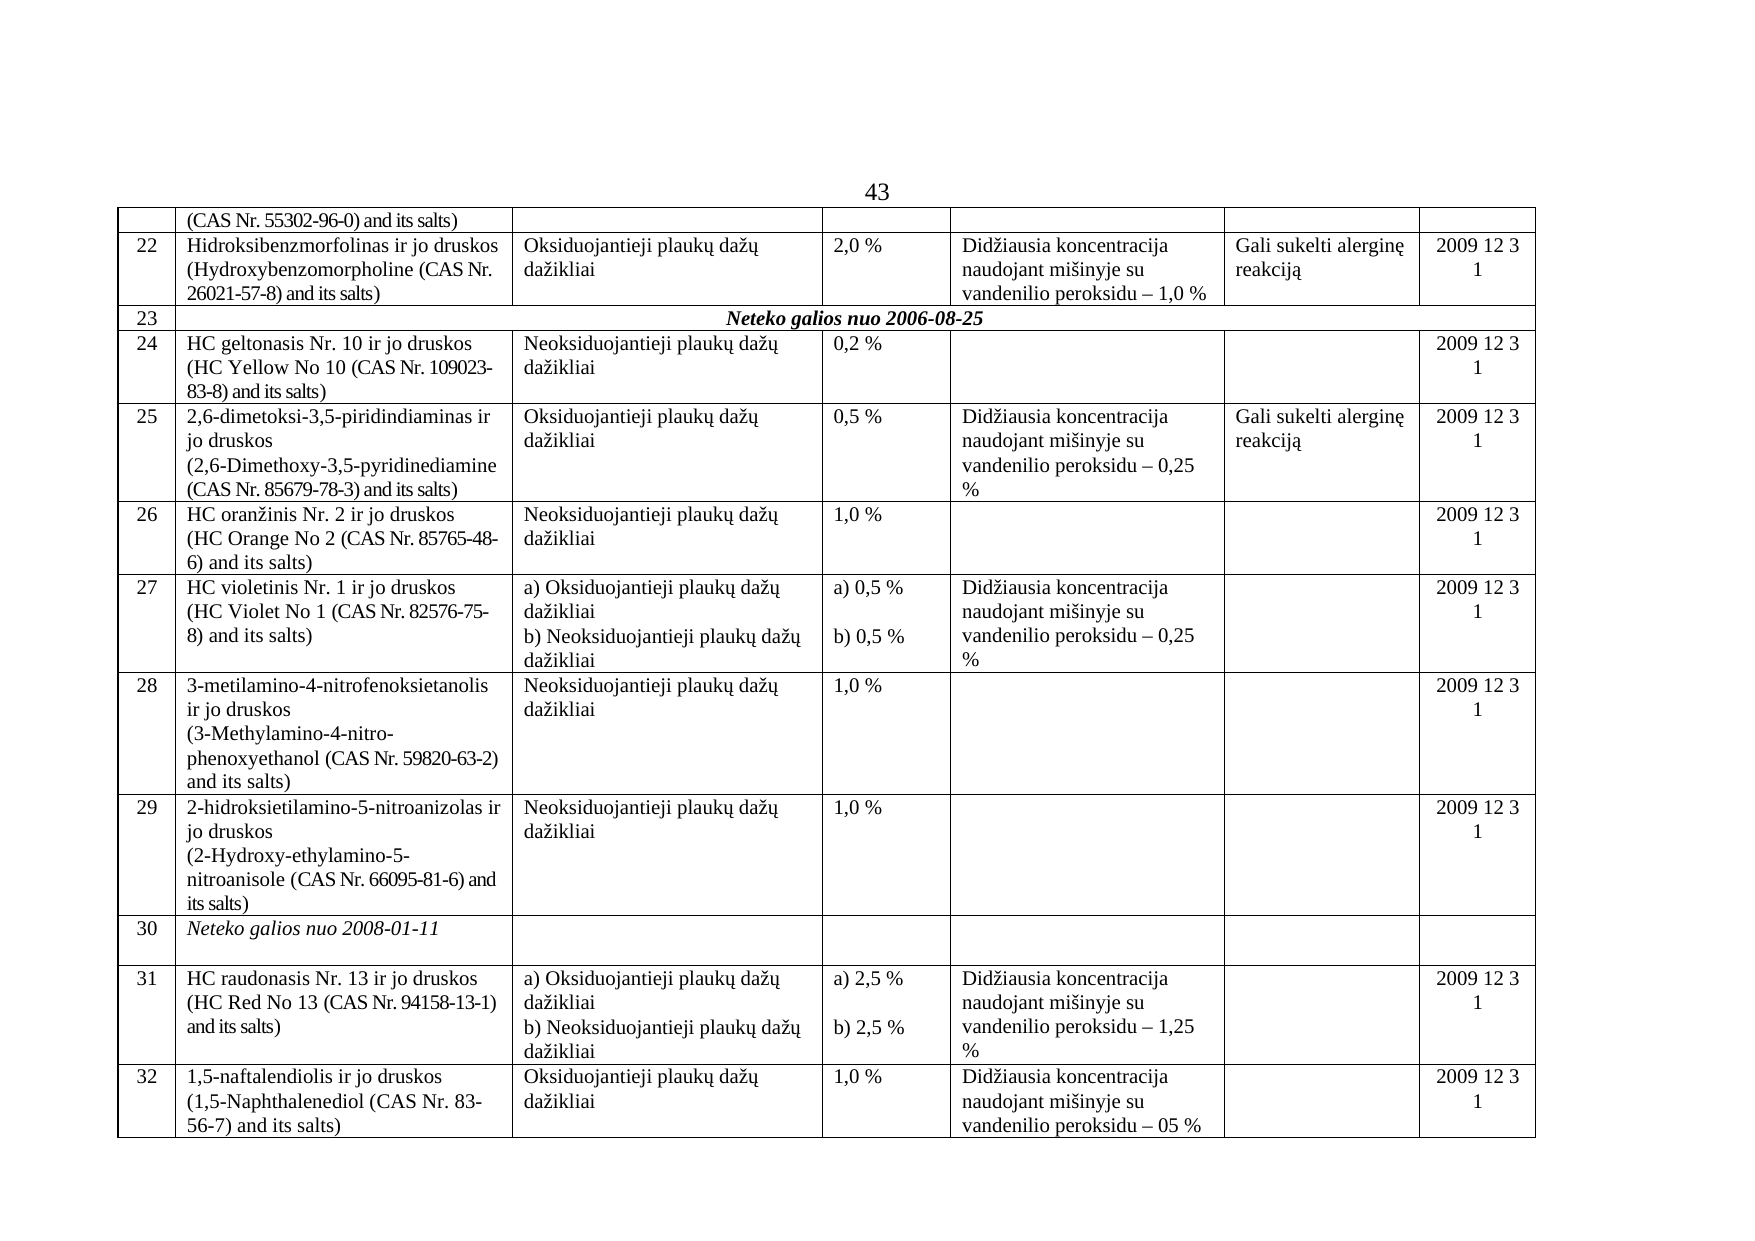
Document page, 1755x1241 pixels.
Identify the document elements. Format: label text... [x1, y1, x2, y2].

table_cell [951, 331, 1224, 403]
table_cell 30 [119, 916, 175, 965]
table_cell Didžiausia koncentracija naudojant mišinyje su vandenilio peroksidu – 05 % [951, 1065, 1224, 1137]
table_cell [1225, 966, 1419, 1063]
table_cell Oksiduojantieji plaukų dažų dažikliai [513, 404, 822, 501]
table_cell HC raudonasis Nr. 13 ir jo druskos (HC Red No 13 (CAS Nr. 94158-13-1) and its salts) [176, 966, 512, 1063]
table_cell 2009 12 31 [1420, 795, 1535, 915]
table_cell Hidroksibenzmorfolinas ir jo druskos (Hydroxybenzomorpholine (CAS Nr. 26021-57-8) and its salts) [176, 233, 512, 305]
table_cell [513, 208, 822, 232]
table_cell Didžiausia koncentracija naudojant mišinyje su vandenilio peroksidu – 0,25 % [951, 404, 1224, 501]
table_cell 29 [119, 795, 175, 915]
table_cell HC oranžinis Nr. 2 ir jo druskos (HC Orange No 2 (CAS Nr. 85765-48-6) and its salts) [176, 502, 512, 574]
table_cell [951, 673, 1224, 793]
table_cell 2009 12 31 [1420, 1065, 1535, 1137]
table_cell [1225, 795, 1419, 915]
table_cell 25 [119, 404, 175, 501]
table_cell Didžiausia koncentracija naudojant mišinyje su vandenilio peroksidu – 0,25 % [951, 575, 1224, 672]
table_cell 32 [119, 1065, 175, 1137]
table_cell Gali sukelti alerginę reakciją [1225, 404, 1419, 501]
table_cell HC violetinis Nr. 1 ir jo druskos (HC Violet No 1 (CAS Nr. 82576-75-8) and its salts) [176, 575, 512, 672]
table_cell Neoksiduojantieji plaukų dažų dažikliai [513, 673, 822, 793]
table_cell 1,0 % [823, 502, 950, 574]
table_cell (CAS Nr. 55302-96-0) and its salts) [176, 208, 512, 232]
table_cell [951, 916, 1224, 965]
table_cell [1225, 1065, 1419, 1137]
table_cell 24 [119, 331, 175, 403]
table_cell a) Oksiduojantieji plaukų dažų dažikliai [513, 966, 822, 1014]
table_cell [951, 208, 1224, 232]
table_cell 2,0 % [823, 233, 950, 305]
table_cell b) Neoksiduojantieji plaukų dažų dažikliai [513, 1014, 822, 1063]
table_cell Neteko galios nuo 2008-01-11 [176, 916, 512, 965]
table_cell [1225, 673, 1419, 793]
table_cell [119, 208, 175, 232]
table_cell Oksiduojantieji plaukų dažų dažikliai [513, 1065, 822, 1137]
table_cell a) 0,5 % [823, 575, 950, 623]
table_cell a) Oksiduojantieji plaukų dažų dažikliai [513, 575, 822, 623]
table_cell Didžiausia koncentracija naudojant mišinyje su vandenilio peroksidu – 1,0 % [951, 233, 1224, 305]
table_cell 28 [119, 673, 175, 793]
table_cell b) Neoksiduojantieji plaukų dažų dažikliai [513, 623, 822, 672]
table_cell [1420, 208, 1535, 232]
table_cell 1,5-naftalendiolis ir jo druskos (1,5-Naphthalenediol (CAS Nr. 83-56-7) and its salts) [176, 1065, 512, 1137]
table_cell 2009 12 31 [1420, 233, 1535, 305]
table_cell 0,5 % [823, 404, 950, 501]
table_cell Neoksiduojantieji plaukų dažų dažikliai [513, 502, 822, 574]
table_cell [823, 208, 950, 232]
table_cell HC geltonasis Nr. 10 ir jo druskos (HC Yellow No 10 (CAS Nr. 109023-83-8) and its salts) [176, 331, 512, 403]
table_cell 2,6-dimetoksi-3,5-piridindiaminas ir jo druskos (2,6-Dimethoxy-3,5-pyridinediamine (CAS Nr. 85679-78-3) and its salts) [176, 404, 512, 501]
table_cell 2009 12 31 [1420, 575, 1535, 672]
table_cell 2009 12 31 [1420, 404, 1535, 501]
table_cell 2-hidroksietilamino-5-nitroanizolas ir jo druskos (2-Hydroxy-ethylamino-5-nitroanisole (CAS Nr. 66095-81-6) and its salts) [176, 795, 512, 915]
table_cell 0,2 % [823, 331, 950, 403]
table_cell [1420, 916, 1535, 965]
table_cell [1225, 331, 1419, 403]
table_cell 2009 12 31 [1420, 673, 1535, 793]
table_cell 3-metilamino-4-nitrofenoksietanolis ir jo druskos (3-Methylamino-4-nitro-phenoxyethanol (CAS Nr. 59820-63-2) and its salts) [176, 673, 512, 793]
table_cell 2009 12 31 [1420, 331, 1535, 403]
table_cell 23 [119, 306, 175, 330]
table_cell [823, 916, 950, 940]
table_cell [1225, 502, 1419, 574]
table_cell 26 [119, 502, 175, 574]
table_cell 22 [119, 233, 175, 305]
table_cell Gali sukelti alerginę reakciją [1225, 233, 1419, 305]
table_cell 1,0 % [823, 1065, 950, 1137]
table_cell 1,0 % [823, 673, 950, 793]
table_cell Didžiausia koncentracija naudojant mišinyje su vandenilio peroksidu – 1,25 % [951, 966, 1224, 1063]
table_cell 27 [119, 575, 175, 672]
table_cell [1225, 575, 1419, 672]
table_cell [823, 940, 950, 965]
table_cell [951, 795, 1224, 915]
table_cell 2009 12 31 [1420, 966, 1535, 1063]
table_cell [1225, 916, 1419, 965]
table_cell 31 [119, 966, 175, 1063]
table_cell a) 2,5 % [823, 966, 950, 1014]
table_cell [513, 940, 822, 965]
table_cell Oksiduojantieji plaukų dažų dažikliai [513, 233, 822, 305]
table_cell 1,0 % [823, 795, 950, 915]
table_cell [513, 916, 822, 940]
table_cell b) 0,5 % [823, 623, 950, 672]
table_cell 2009 12 31 [1420, 502, 1535, 574]
table_cell Neteko galios nuo 2006-08-25 [176, 306, 1535, 330]
table_cell [1225, 208, 1419, 232]
table_cell Neoksiduojantieji plaukų dažų dažikliai [513, 795, 822, 915]
table_cell b) 2,5 % [823, 1014, 950, 1063]
table_cell Neoksiduojantieji plaukų dažų dažikliai [513, 331, 822, 403]
table_cell [951, 502, 1224, 574]
